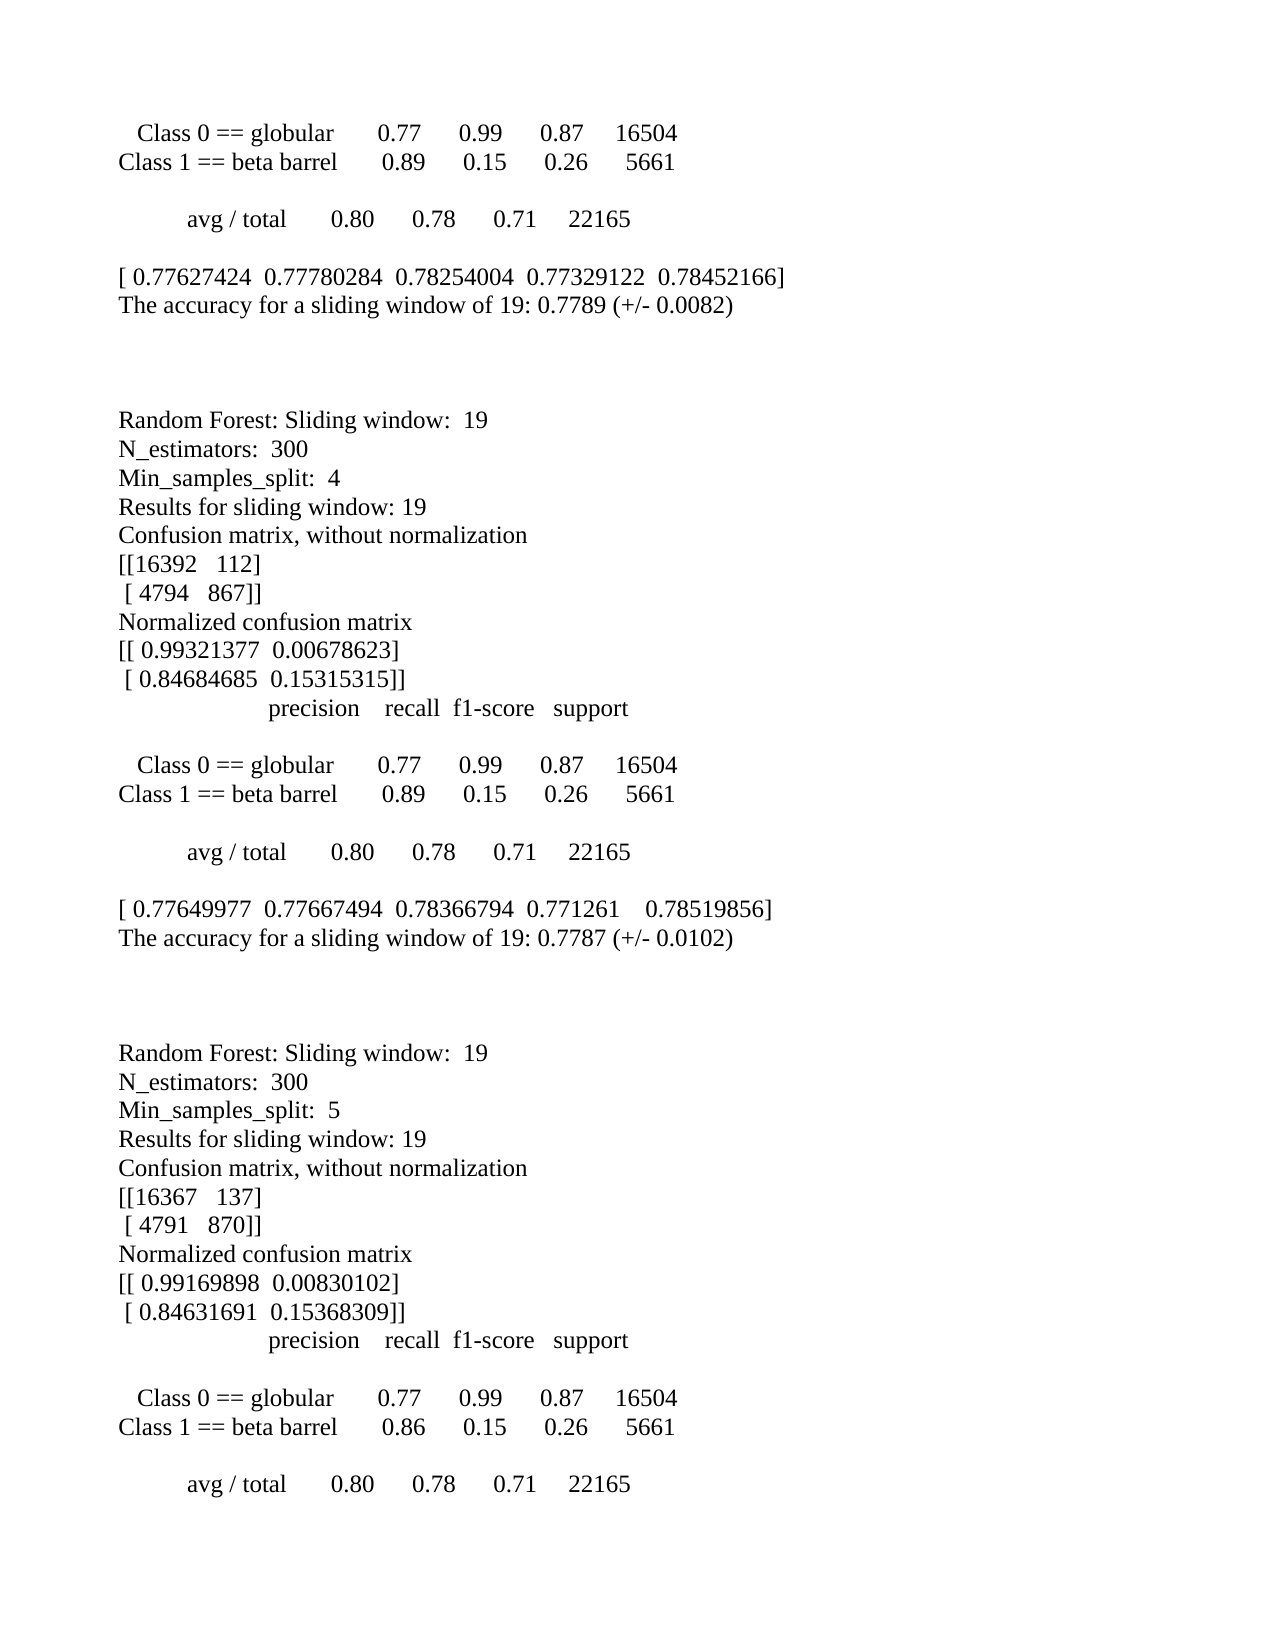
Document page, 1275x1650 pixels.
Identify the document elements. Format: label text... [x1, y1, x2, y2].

text Class 0 == globular 0.77 0.99 0.87 16504 [118, 1383, 1157, 1412]
text [[16392 112] [118, 549, 1157, 578]
text avg / total 0.80 0.78 0.71 22165 [118, 204, 1157, 233]
text Random Forest: Sliding window: 19 [118, 406, 1157, 434]
text Confusion matrix, without normalization [118, 1153, 1157, 1182]
text [[ 0.99169898 0.00830102] [118, 1268, 1157, 1297]
text avg / total 0.80 0.78 0.71 22165 [118, 837, 1157, 866]
text avg / total 0.80 0.78 0.71 22165 [118, 1469, 1157, 1498]
text [[ 0.99321377 0.00678623] [118, 636, 1157, 664]
text The accuracy for a sliding window of 19: 0.7787 (+/- 0.0102) [118, 923, 1157, 952]
text Class 1 == beta barrel 0.86 0.15 0.26 5661 [118, 1412, 1157, 1441]
text Min_samples_split: 5 [118, 1096, 1157, 1124]
text Results for sliding window: 19 [118, 1124, 1157, 1153]
text Class 0 == globular 0.77 0.99 0.87 16504 [118, 118, 1157, 147]
text Class 1 == beta barrel 0.89 0.15 0.26 5661 [118, 779, 1157, 808]
text N_estimators: 300 [118, 434, 1157, 463]
text Normalized confusion matrix [118, 1239, 1157, 1268]
text Random Forest: Sliding window: 19 [118, 1038, 1157, 1067]
text Normalized confusion matrix [118, 607, 1157, 636]
text [ 0.77649977 0.77667494 0.78366794 0.771261 0.78519856] [118, 894, 1157, 923]
text Class 0 == globular 0.77 0.99 0.87 16504 [118, 751, 1157, 779]
text [ 0.77627424 0.77780284 0.78254004 0.77329122 0.78452166] [118, 262, 1157, 291]
text Results for sliding window: 19 [118, 492, 1157, 521]
text N_estimators: 300 [118, 1067, 1157, 1096]
text Class 1 == beta barrel 0.89 0.15 0.26 5661 [118, 147, 1157, 176]
text [[16367 137] [118, 1182, 1157, 1211]
text [ 4794 867]] [118, 578, 1157, 607]
text [ 4791 870]] [118, 1211, 1157, 1239]
text Min_samples_split: 4 [118, 463, 1157, 492]
text Confusion matrix, without normalization [118, 521, 1157, 549]
text [ 0.84631691 0.15368309]] [118, 1297, 1157, 1326]
text [ 0.84684685 0.15315315]] [118, 664, 1157, 693]
text The accuracy for a sliding window of 19: 0.7789 (+/- 0.0082) [118, 291, 1157, 319]
text precision recall f1-score support [118, 1326, 1157, 1354]
text precision recall f1-score support [118, 693, 1157, 722]
